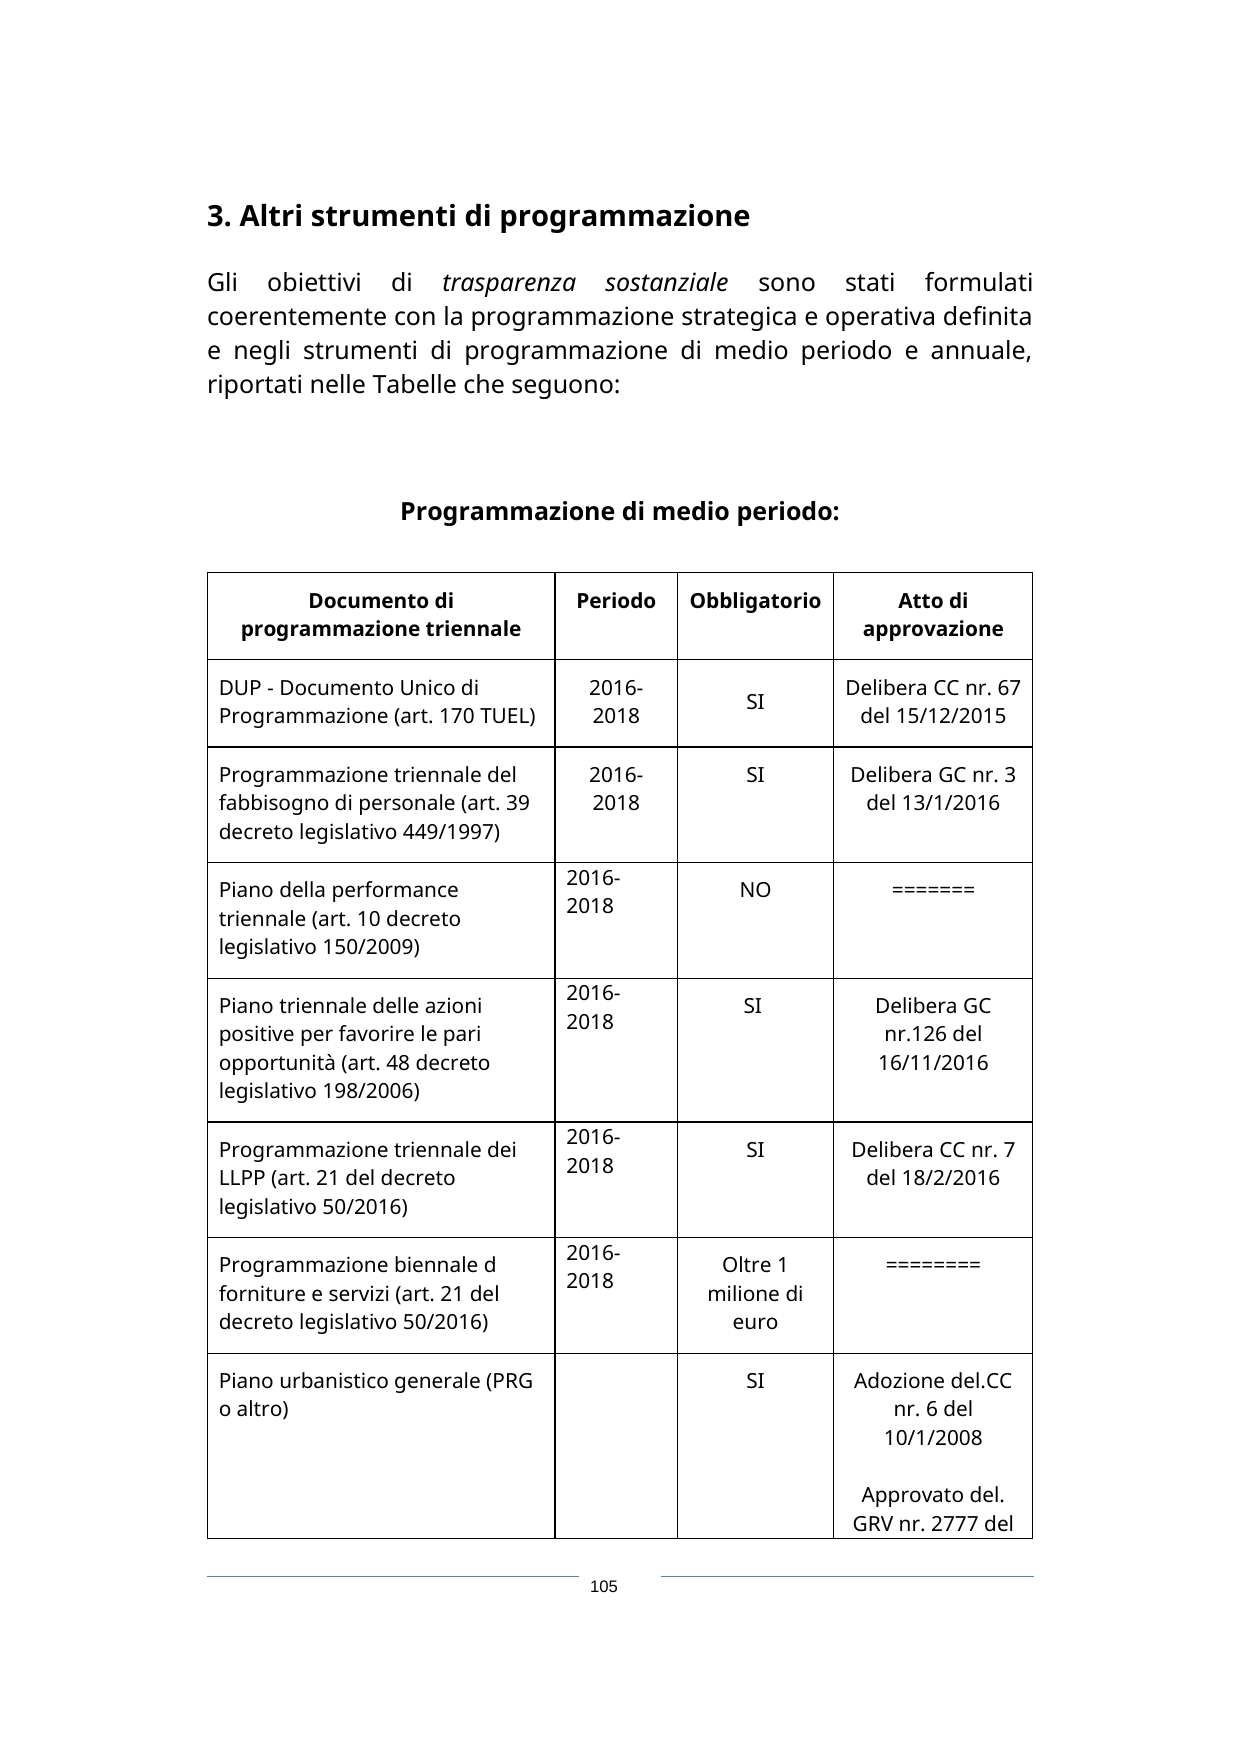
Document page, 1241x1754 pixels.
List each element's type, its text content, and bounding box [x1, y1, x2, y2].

table_cell SI [678, 1354, 833, 1537]
table_cell Piano triennale delle azioni positive per favorire le pari opportunità (art. 48 decreto legislativo 198/2006) [208, 979, 554, 1121]
table_cell NO [678, 863, 833, 977]
table_cell 2016-2018 [556, 660, 677, 746]
table_cell ======== [834, 1238, 1032, 1352]
text 3. Altri strumenti di programmazione [207, 196, 1033, 235]
table_cell 2016-2018 [556, 1238, 677, 1352]
table_cell DUP - Documento Unico di Programmazione (art. 170 TUEL) [208, 660, 554, 746]
table_cell Piano urbanistico generale (PRG o altro) [208, 1354, 554, 1537]
table_cell SI [678, 979, 833, 1121]
table_cell Delibera GC nr.126 del 16/11/2016 [834, 979, 1032, 1121]
table_header Documento di programmazione triennale [208, 573, 554, 659]
table_header Atto di approvazione [834, 573, 1032, 659]
table_cell 2016-2018 [556, 863, 677, 977]
table_cell SI [678, 660, 833, 746]
table_cell Oltre 1 milione di euro [678, 1238, 833, 1352]
table_cell Programmazione triennale del fabbisogno di personale (art. 39 decreto legislativo 449/1997) [208, 748, 554, 862]
table_header Periodo [556, 573, 677, 659]
table_cell Piano della performance triennale (art. 10 decreto legislativo 150/2009) [208, 863, 554, 977]
text Gli obiettivi di trasparenza sostanziale sono stati formulati coerentemente con la programmazione strategica e operativa definita e negli strumenti di programmazione di medio periodo e annuale, riportati nelle Tabelle che seguono: [207, 264, 1033, 401]
table_cell Delibera GC nr. 3 del 13/1/2016 [834, 748, 1032, 862]
table_cell Delibera CC nr. 7 del 18/2/2016 [834, 1123, 1032, 1237]
table_cell 2016-2018 [556, 748, 677, 862]
table_cell Adozione del.CC nr. 6 del 10/1/2008 Approvato del. GRV nr. 2777 del [834, 1354, 1032, 1537]
table_header Obbligatorio [678, 573, 833, 659]
table_cell 2016-2018 [556, 979, 677, 1121]
table_cell SI [678, 748, 833, 862]
table_cell [556, 1354, 677, 1537]
text Programmazione di medio periodo: [207, 493, 1033, 527]
table_cell 2016-2018 [556, 1123, 677, 1237]
table_cell Programmazione triennale dei LLPP (art. 21 del decreto legislativo 50/2016) [208, 1123, 554, 1237]
table_cell ======= [834, 863, 1032, 977]
table_cell Programmazione biennale d forniture e servizi (art. 21 del decreto legislativo 50/2016) [208, 1238, 554, 1352]
table_cell Delibera CC nr. 67 del 15/12/2015 [834, 660, 1032, 746]
table_cell SI [678, 1123, 833, 1237]
